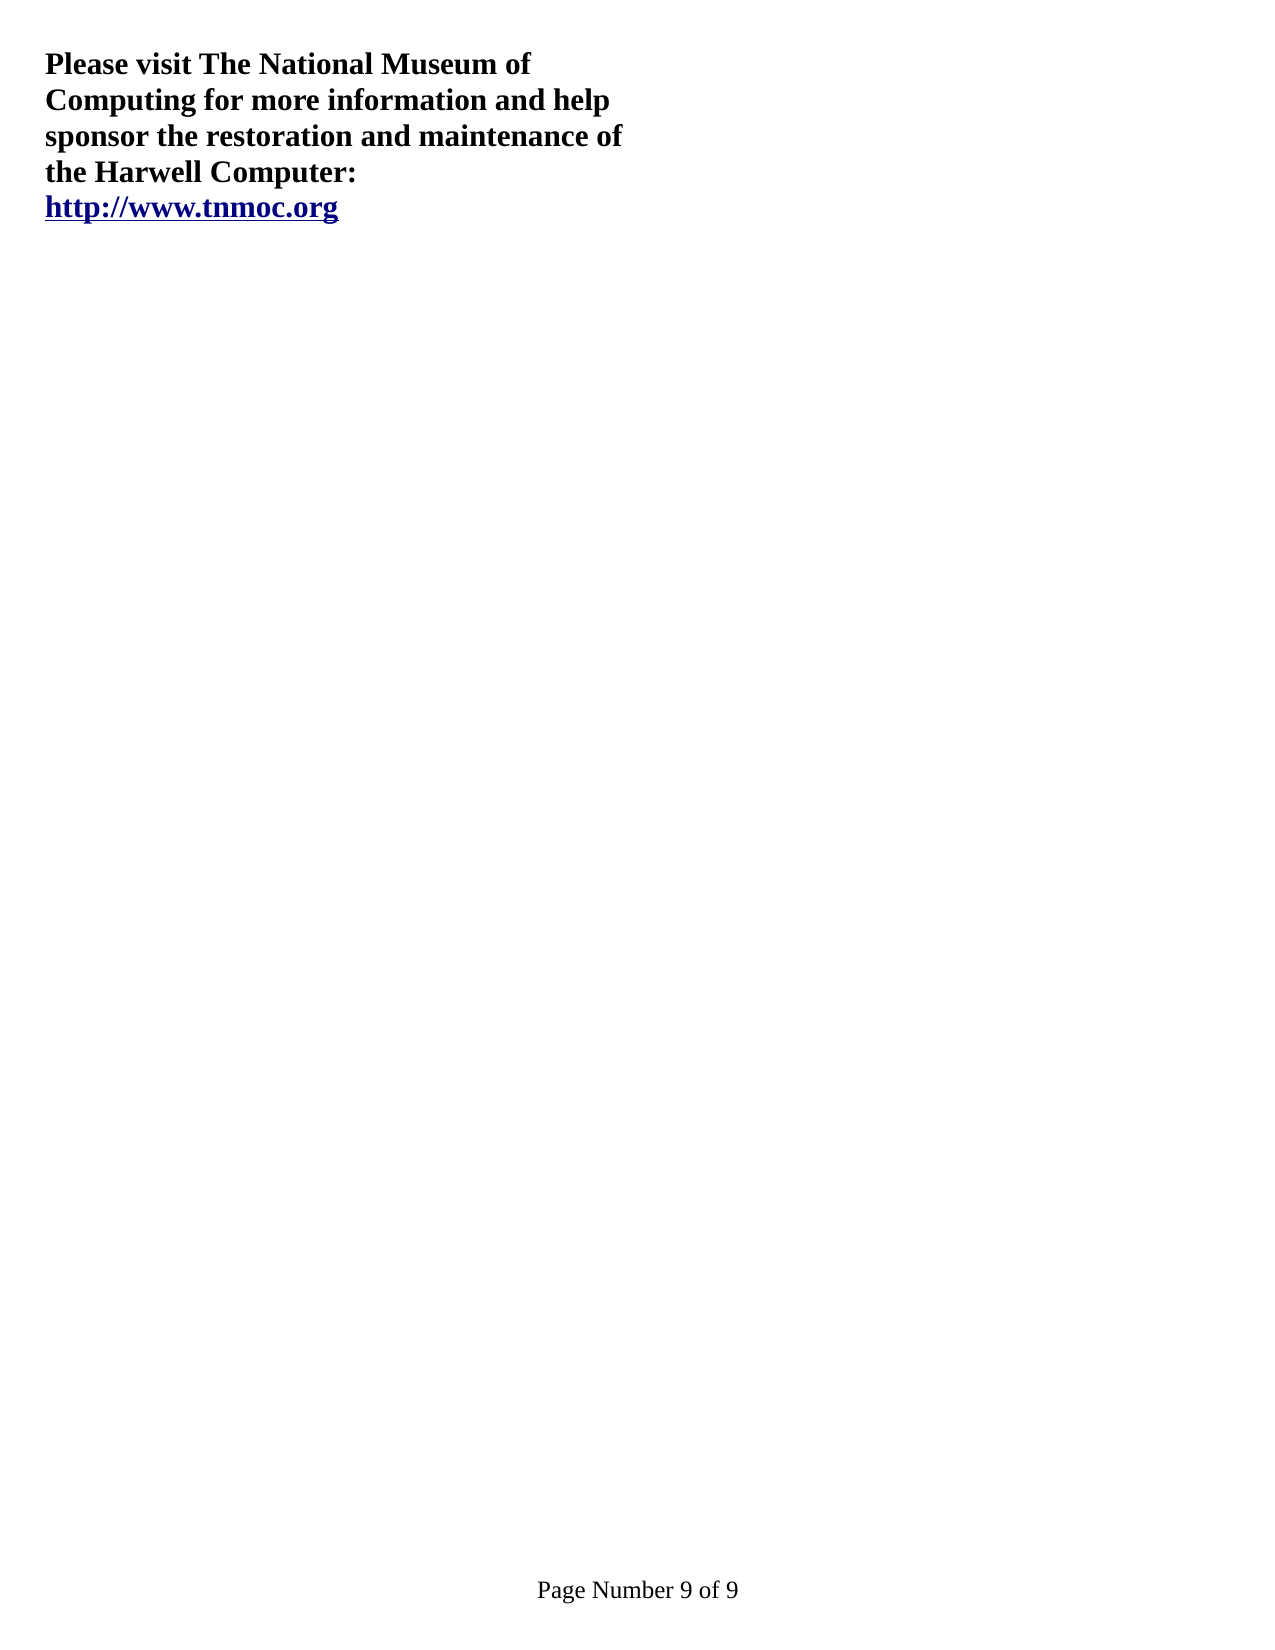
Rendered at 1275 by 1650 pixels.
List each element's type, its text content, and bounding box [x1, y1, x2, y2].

text Please visit The National Museum of Computing for more information and help sponsor the restoration and maintenance of the Harwell Computer: http://www.tnmoc.org [45, 45, 626, 225]
